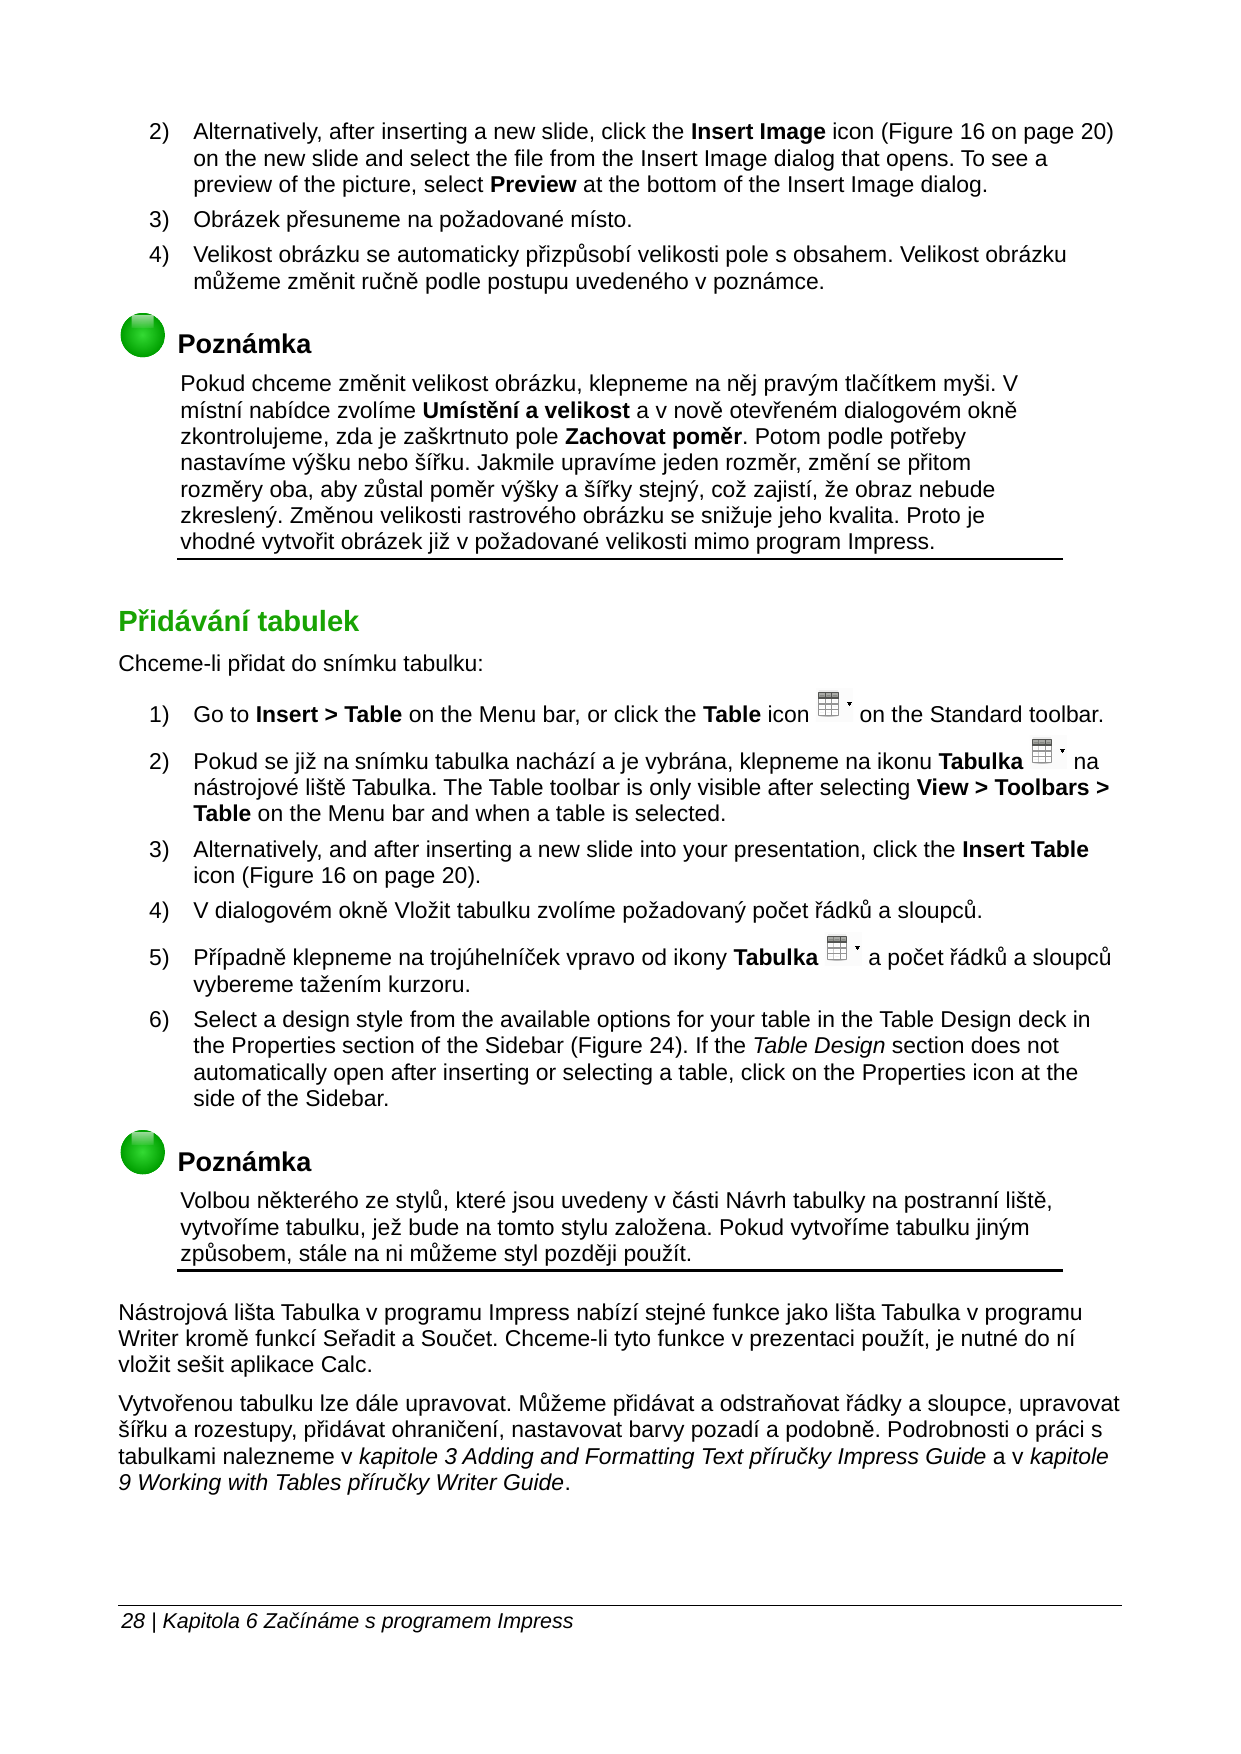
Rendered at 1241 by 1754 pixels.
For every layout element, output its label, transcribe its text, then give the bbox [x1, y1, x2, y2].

subtitle Poznámka [118, 1127, 1122, 1177]
list Pokud se již na snímku tabulka nachází a je vybrána, klepneme na ikonu Tabulka na nástrojové liště Tabulka. The Table toolbar is only visible after selecting View > Toolbars > Table on the Menu bar and when a table is selected. [169, 736, 1122, 827]
subtitle Přidávání tabulek [118, 604, 1122, 638]
list V dialogovém okně Vložit tabulku zvolíme požadovaný počet řádků a sloupců. [169, 897, 1122, 923]
text Vytvořenou tabulku lze dále upravovat. Můžeme přidávat a odstraňovat řádky a sloupce, upravovat šířku a rozestupy, přidávat ohraničení, nastavovat barvy pozadí a podobně. Podrobnosti o práci s tabulkami nalezneme v kapitole 3 Adding and Formatting Text příručky Impress Guide a v kapitole 9 Working with Tables příručky Writer Guide. [118, 1390, 1122, 1496]
text Nástrojová lišta Tabulka v programu Impress nabízí stejné funkce jako lišta Tabulka v programu Writer kromě funkcí Seřadit a Součet. Chceme-li tyto funkce v prezentaci použít, je nutné do ní vložit sešit aplikace Calc. [118, 1298, 1122, 1378]
text Pokud chceme změnit velikost obrázku, klepneme na něj pravým tlačítkem myši. V místní nabídce zvolíme Umístění a velikost a v nově otevřeném dialogovém okně zkontrolujeme, zda je zaškrtnuto pole Zachovat poměr. Potom podle potřeby nastavíme výšku nebo šířku. Jakmile upravíme jeden rozměr, změní se přitom rozměry oba, aby zůstal poměr výšky a šířky stejný, což zajistí, že obraz nebude zkreslený. Změnou velikosti rastrového obrázku se snižuje jeho kvalita. Proto je vhodné vytvořit obrázek již v požadované velikosti mimo program Impress. [177, 367, 1063, 558]
list Případně klepneme na trojúhelníček vpravo od ikony Tabulka a počet řádků a sloupců vybereme tažením kurzoru. [169, 932, 1122, 997]
list Chceme-li přidat do snímku tabulku: [118, 650, 1122, 676]
subtitle Poznámka [118, 310, 1122, 360]
list Alternatively, and after inserting a new slide into your presentation, click the Insert Table icon (Figure 16 on page 18). [169, 836, 1122, 888]
list Select a design style from the available options for your table in the Table Design deck in the Properties section of the Sidebar (Figure 24). If the Table Design section does not automatically open after inserting or selecting a table, click on the Properties icon at the side of the Sidebar. [169, 1006, 1122, 1111]
list Velikost obrázku se automaticky přizpůsobí velikosti pole s obsahem. Velikost obrázku můžeme změnit ručně podle postupu uvedeného v poznámce. [169, 241, 1122, 294]
list Alternatively, after inserting a new slide, click the Insert Image icon (Figure 16 on page 18) on the new slide and select the file from the Insert Image dialog that opens. To see a preview of the picture, select Preview at the bottom of the Insert Image dialog. [169, 118, 1122, 197]
text Volbou některého ze stylů, které jsou uvedeny v části Návrh tabulky na postranní liště, vytvoříme tabulku, jež bude na tomto stylu založena. Pokud vytvoříme tabulku jiným způsobem, stále na ni můžeme styl později použít. [177, 1184, 1063, 1269]
list Go to Insert > Table on the Menu bar, or click the Table icon on the Standard toolbar. [169, 689, 1122, 727]
list Obrázek přesuneme na požadované místo. [169, 206, 1122, 232]
